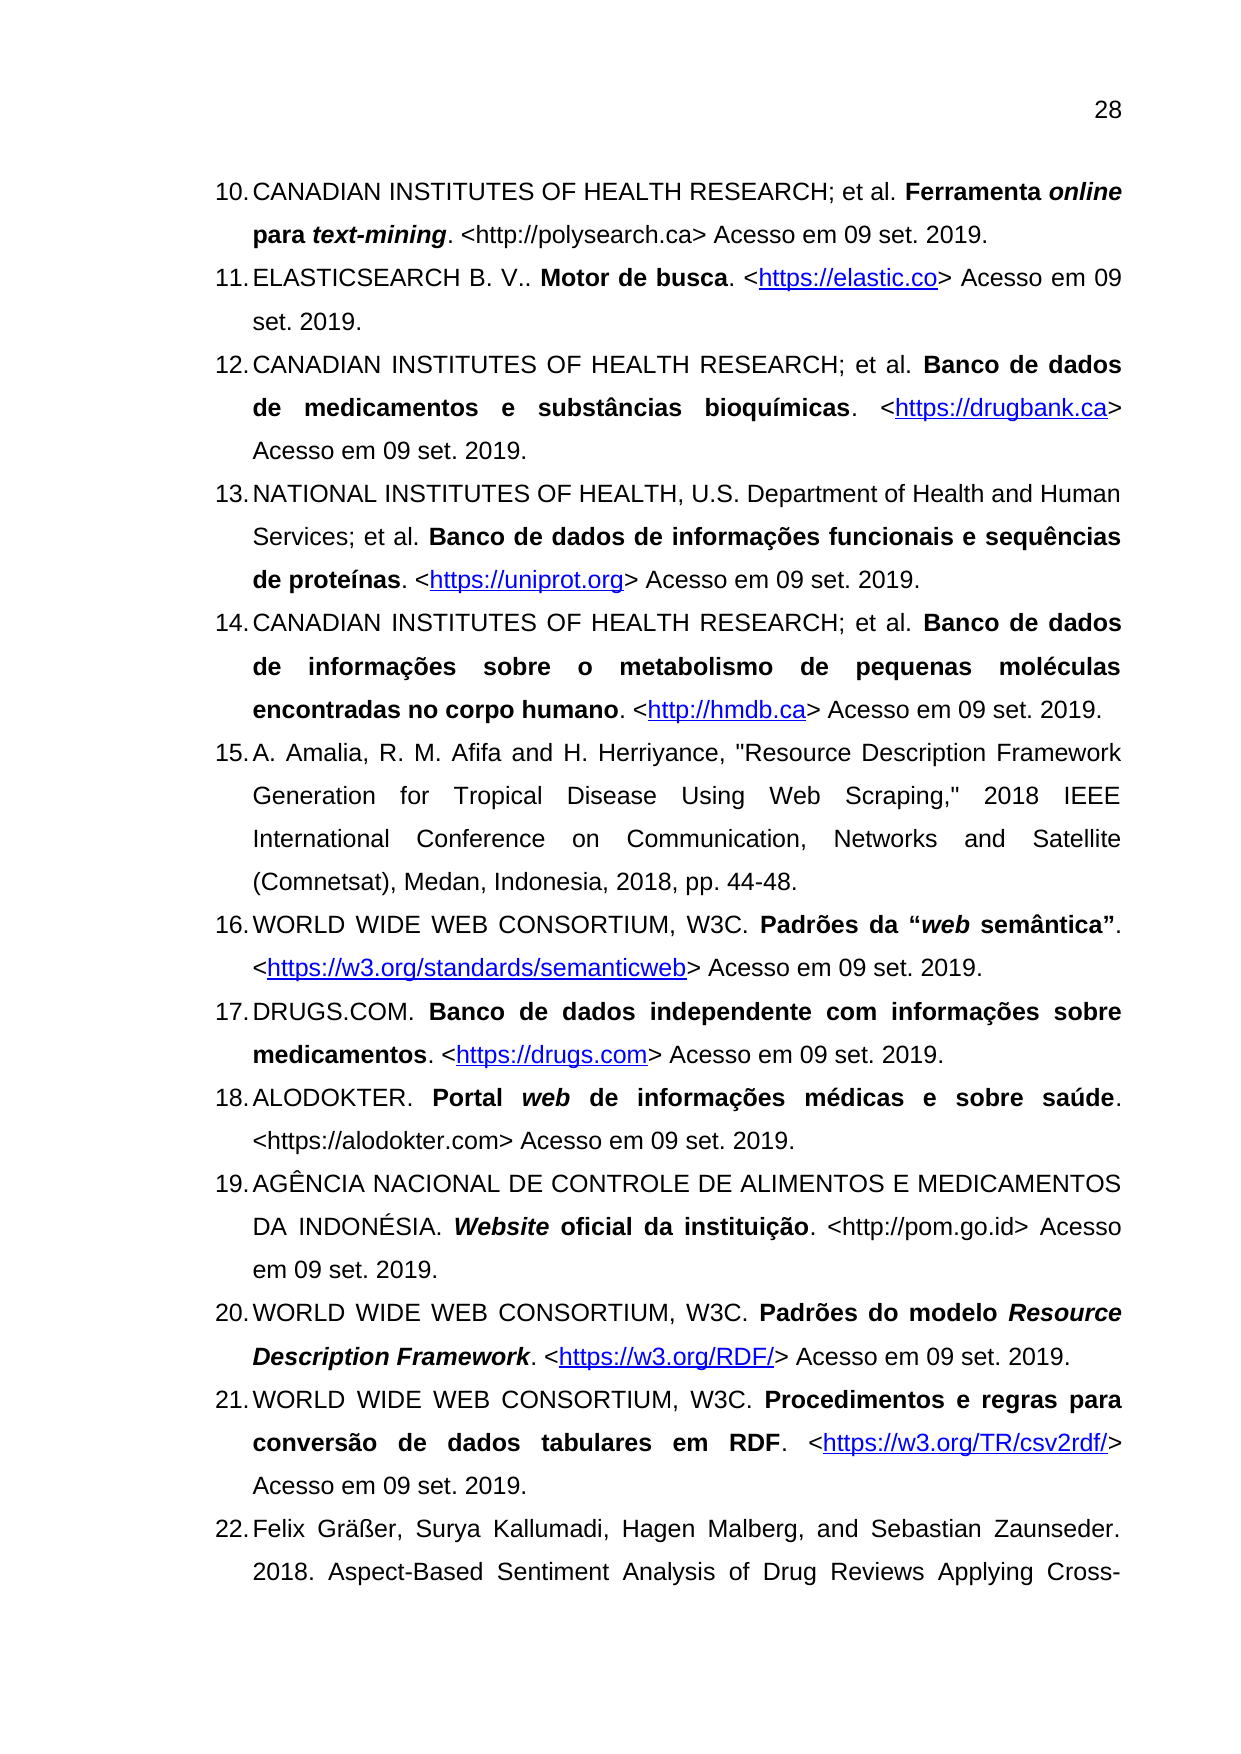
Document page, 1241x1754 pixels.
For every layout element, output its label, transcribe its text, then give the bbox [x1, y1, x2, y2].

list ELASTICSEARCH B. V.. Motor de busca. <https://elastic.co> Acesso em 09 set. 2019. [215, 263, 1122, 335]
list WORLD WIDE WEB CONSORTIUM, W3C. Procedimentos e regras para conversão de dados tabulares em RDF. <https://w3.org/TR/csv2rdf/> Acesso em 09 set. 2019. [215, 1385, 1122, 1500]
list Felix Gräßer, Surya Kallumadi, Hagen Malberg, and Sebastian Zaunseder. 2018. Aspect-Based Sentiment Analysis of Drug Reviews Applying Cross- [215, 1514, 1122, 1586]
list CANADIAN INSTITUTES OF HEALTH RESEARCH; et al. Ferramenta online para text-mining. <http://polysearch.ca> Acesso em 09 set. 2019. [215, 177, 1122, 249]
list WORLD WIDE WEB CONSORTIUM, W3C. Padrões da “web semântica”. <https://w3.org/standards/semanticweb> Acesso em 09 set. 2019. [215, 910, 1122, 982]
list ALODOKTER. Portal web de informações médicas e sobre saúde. <https://alodokter.com> Acesso em 09 set. 2019. [215, 1083, 1122, 1155]
list CANADIAN INSTITUTES OF HEALTH RESEARCH; et al. Banco de dados de informações sobre o metabolismo de pequenas moléculas encontradas no corpo humano. <http://hmdb.ca> Acesso em 09 set. 2019. [215, 608, 1122, 723]
list CANADIAN INSTITUTES OF HEALTH RESEARCH; et al. Banco de dados de medicamentos e substâncias bioquímicas. <https://drugbank.ca> Acesso em 09 set. 2019. [215, 350, 1122, 465]
list A. Amalia, R. M. Afifa and H. Herriyance, "Resource Description Framework Generation for Tropical Disease Using Web Scraping," 2018 IEEE International Conference on Communication, Networks and Satellite (Comnetsat), Medan, Indonesia, 2018, pp. 44-48. [215, 738, 1122, 896]
list AGÊNCIA NACIONAL DE CONTROLE DE ALIMENTOS E MEDICAMENTOS DA INDONÉSIA. Website oficial da instituição. <http://pom.go.id> Acesso em 09 set. 2019. [215, 1169, 1122, 1284]
list WORLD WIDE WEB CONSORTIUM, W3C. Padrões do modelo Resource Description Framework. <https://w3.org/RDF/> Acesso em 09 set. 2019. [215, 1298, 1122, 1370]
list NATIONAL INSTITUTES OF HEALTH, U.S. Department of Health and Human Services; et al. Banco de dados de informações funcionais e sequências de proteínas. <https://uniprot.org> Acesso em 09 set. 2019. [215, 479, 1122, 594]
list DRUGS.COM. Banco de dados independente com informações sobre medicamentos. <https://drugs.com> Acesso em 09 set. 2019. [215, 997, 1122, 1068]
